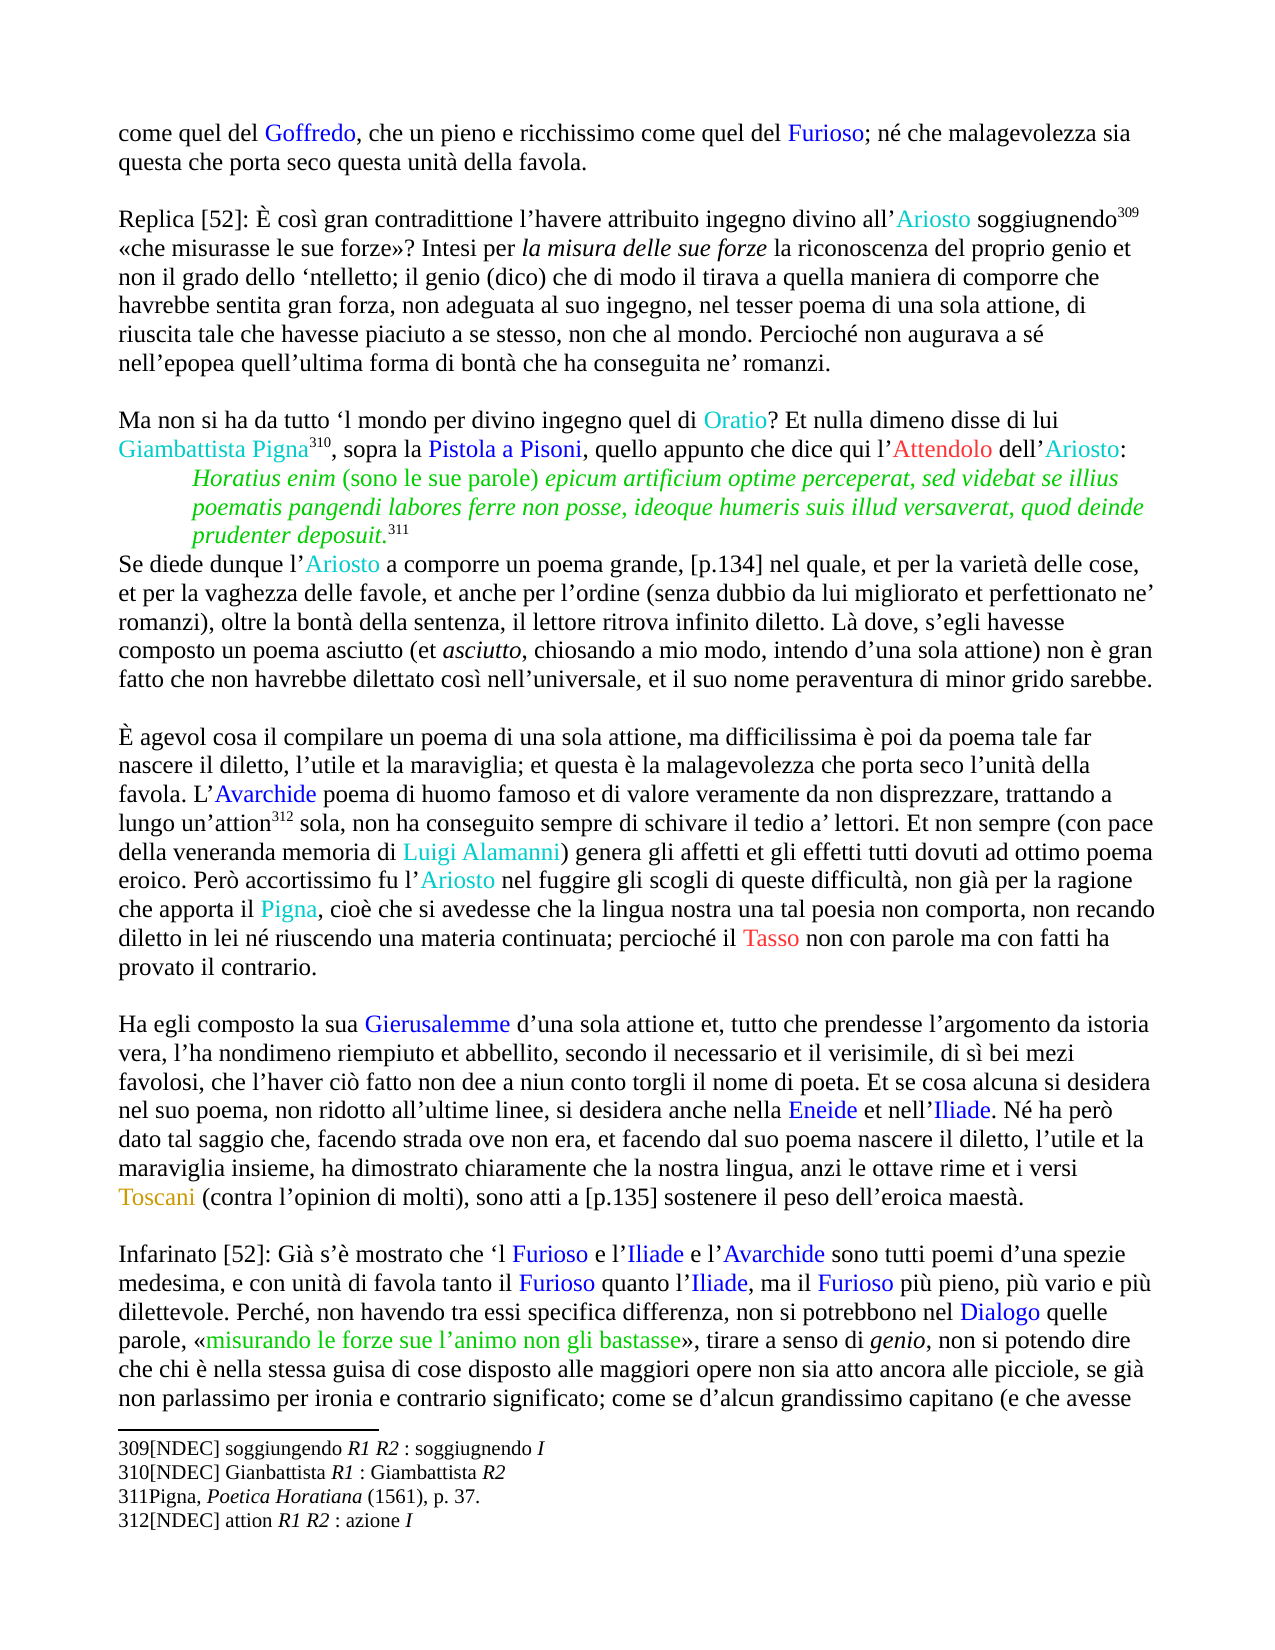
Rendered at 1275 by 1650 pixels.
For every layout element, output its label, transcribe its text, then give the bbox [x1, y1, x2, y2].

text Replica [52]: È così gran contradittione l’havere attribuito ingegno divino all’Ariosto soggiugnendo «che misurasse le sue forze»? Intesi per la misura delle sue forze la riconoscenza del proprio genio et non il grado dello ‘ntelletto; il genio (dico) che di modo il tirava a quella maniera di comporre che havrebbe sentita gran forza, non adeguata al suo ingegno, nel tesser poema di una sola attione, di riuscita tale che havesse piaciuto a se stesso, non che al mondo. Percioché non augurava a sé nell’epopea quell’ultima forma di bontà che ha conseguita ne’ romanzi. [118, 204, 1157, 377]
text Pigna, Poetica Horatiana (1561), p. 37. [118, 1484, 1157, 1508]
text [NDEC] attion R1 R2 : azione I [118, 1508, 1157, 1532]
text [NDEC] soggiungendo R1 R2 : soggiugnendo I [118, 1436, 1157, 1460]
text come quel del Goffredo, che un pieno e ricchissimo come quel del Furioso; né che malagevolezza sia questa che porta seco questa unità della favola. [118, 118, 1157, 176]
text Ha egli composto la sua Gierusalemme d’una sola attione et, tutto che prendesse l’argomento da istoria vera, l’ha nondimeno riempiuto et abbellito, secondo il necessario et il verisimile, di sì bei mezi favolosi, che l’haver ciò fatto non dee a niun conto torgli il nome di poeta. Et se cosa alcuna si desidera nel suo poema, non ridotto all’ultime linee, si desidera anche nella Eneide et nell’Iliade. Né ha però dato tal saggio che, facendo strada ove non era, et facendo dal suo poema nascere il diletto, l’utile et la maraviglia insieme, ha dimostrato chiaramente che la nostra lingua, anzi le ottave rime et i versi Toscani (contra l’opinion di molti), sono atti a [p.135] sostenere il peso dell’eroica maestà. [118, 1009, 1157, 1211]
text Ma non si ha da tutto ‘l mondo per divino ingegno quel di Oratio? Et nulla dimeno disse di lui Giambattista Pigna, sopra la Pistola a Pisoni, quello appunto che dice qui l’Attendolo dell’Ariosto: [118, 406, 1157, 463]
text [NDEC] Gianbattista R1 : Giambattista R2 [118, 1460, 1157, 1484]
text È agevol cosa il compilare un poema di una sola attione, ma difficilissima è poi da poema tale far nascere il diletto, l’utile et la maraviglia; et questa è la malagevolezza che porta seco l’unità della favola. L’Avarchide poema di huomo famoso et di valore veramente da non disprezzare, trattando a lungo un’attion sola, non ha conseguito sempre di schivare il tedio a’ lettori. Et non sempre (con pace della veneranda memoria di Luigi Alamanni) genera gli affetti et gli effetti tutti dovuti ad ottimo poema eroico. Però accortissimo fu l’Ariosto nel fuggire gli scogli di queste difficultà, non già per la ragione che apporta il Pigna, cioè che si avedesse che la lingua nostra una tal poesia non comporta, non recando diletto in lei né riuscendo una materia continuata; percioché il Tasso non con parole ma con fatti ha provato il contrario. [118, 722, 1157, 981]
text Infarinato [52]: Già s’è mostrato che ‘l Furioso e l’Iliade e l’Avarchide sono tutti poemi d’una spezie medesima, e con unità di favola tanto il Furioso quanto l’Iliade, ma il Furioso più pieno, più vario e più dilettevole. Perché, non havendo tra essi specifica differenza, non si potrebbono nel Dialogo quelle parole, «misurando le forze sue l’animo non gli bastasse», tirare a senso di genio, non si potendo dire che chi è nella stessa guisa di cose disposto alle maggiori opere non sia atto ancora alle picciole, se già non parlassimo per ironia e contrario significato; come se d’alcun grandissimo capitano (e che avesse [118, 1239, 1157, 1412]
text Se diede dunque l’Ariosto a comporre un poema grande, [p.134] nel quale, et per la varietà delle cose, et per la vaghezza delle favole, et anche per l’ordine (senza dubbio da lui migliorato et perfettionato ne’ romanzi), oltre la bontà della sentenza, il lettore ritrova infinito diletto. Là dove, s’egli havesse composto un poema asciutto (et asciutto, chiosando a mio modo, intendo d’una sola attione) non è gran fatto che non havrebbe dilettato così nell’universale, et il suo nome peraventura di minor grido sarebbe. [118, 549, 1157, 693]
text Horatius enim (sono le sue parole) epicum artificium optime perceperat, sed videbat se illius poematis pangendi labores ferre non posse, ideoque humeris suis illud versaverat, quod deinde prudenter deposuit. [192, 463, 1157, 549]
